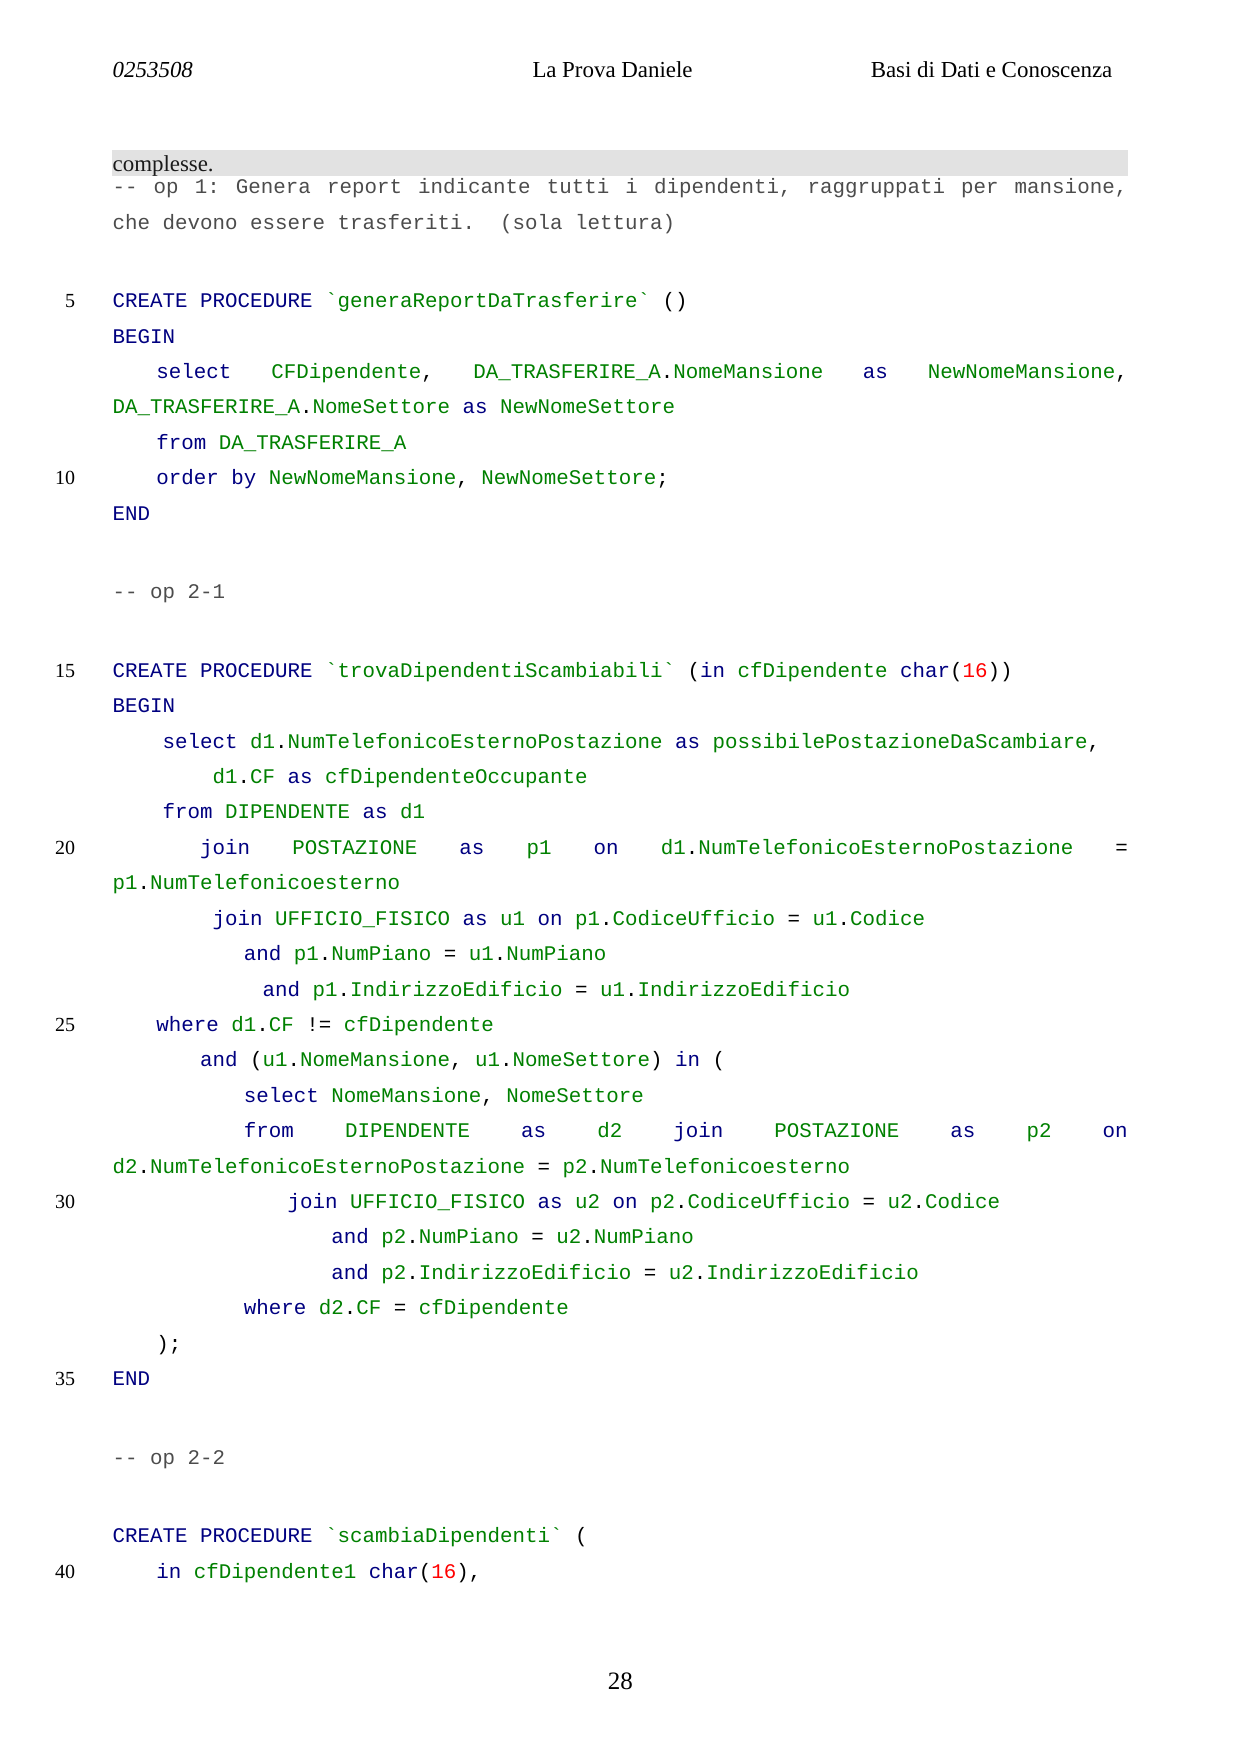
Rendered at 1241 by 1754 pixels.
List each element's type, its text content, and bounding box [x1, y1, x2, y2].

text complesse. [112, 150, 1128, 176]
text from DIPENDENTE as d2 join POSTAZIONE as p2 on d2.NumTelefonicoEsternoPostazione = p2.NumTelefonicoesterno [112, 1120, 1128, 1179]
text BEGIN [112, 695, 1128, 719]
text order by NewNomeMansione, NewNomeSettore; [112, 467, 1128, 491]
text where d2.CF = cfDipendente [112, 1297, 1128, 1321]
text d1.CF as cfDipendenteOccupante [112, 766, 1128, 790]
text BEGIN [112, 326, 1128, 349]
text END [112, 503, 1128, 526]
text and (u1.NomeMansione, u1.NomeSettore) in ( [112, 1049, 1128, 1073]
text from DIPENDENTE as d1 [112, 802, 1128, 825]
text select d1.NumTelefonicoEsternoPostazione as possibilePostazioneDaScambiare, [112, 731, 1128, 754]
text where d1.CF != cfDipendente [112, 1014, 1128, 1038]
text and p1.IndirizzoEdificio = u1.IndirizzoEdificio [112, 979, 1128, 1002]
text and p2.NumPiano = u2.NumPiano [112, 1227, 1128, 1250]
text CREATE PROCEDURE `trovaDipendentiScambiabili` (in cfDipendente char(16)) [112, 660, 1128, 683]
text -- op 2-2 [112, 1447, 1128, 1470]
text select CFDipendente, DA_TRASFERIRE_A.NomeMansione as NewNomeMansione, DA_TRASFERIRE_A.NomeSettore as NewNomeSettore [112, 361, 1128, 420]
text and p1.NumPiano = u1.NumPiano [112, 943, 1128, 967]
text CREATE PROCEDURE `generaReportDaTrasferire` () [112, 290, 1128, 314]
text select NomeMansione, NomeSettore [112, 1085, 1128, 1108]
text join UFFICIO_FISICO as u1 on p1.CodiceUfficio = u1.Codice [112, 908, 1128, 931]
text join POSTAZIONE as p1 on d1.NumTelefonicoEsternoPostazione = p1.NumTelefonicoesterno [112, 837, 1128, 896]
text -- op 1: Genera report indicante tutti i dipendenti, raggruppati per mansione, che devono essere trasferiti. (sola lettura) [112, 176, 1128, 235]
text ); [112, 1333, 1128, 1356]
text END [112, 1368, 1128, 1392]
text and p2.IndirizzoEdificio = u2.IndirizzoEdificio [112, 1262, 1128, 1286]
text join UFFICIO_FISICO as u2 on p2.CodiceUfficio = u2.Codice [112, 1191, 1128, 1215]
text from DA_TRASFERIRE_A [112, 432, 1128, 456]
text CREATE PROCEDURE `scambiaDipendenti` ( [112, 1525, 1128, 1549]
text -- op 2-1 [112, 581, 1128, 605]
text in cfDipendente1 char(16), [112, 1561, 1128, 1584]
